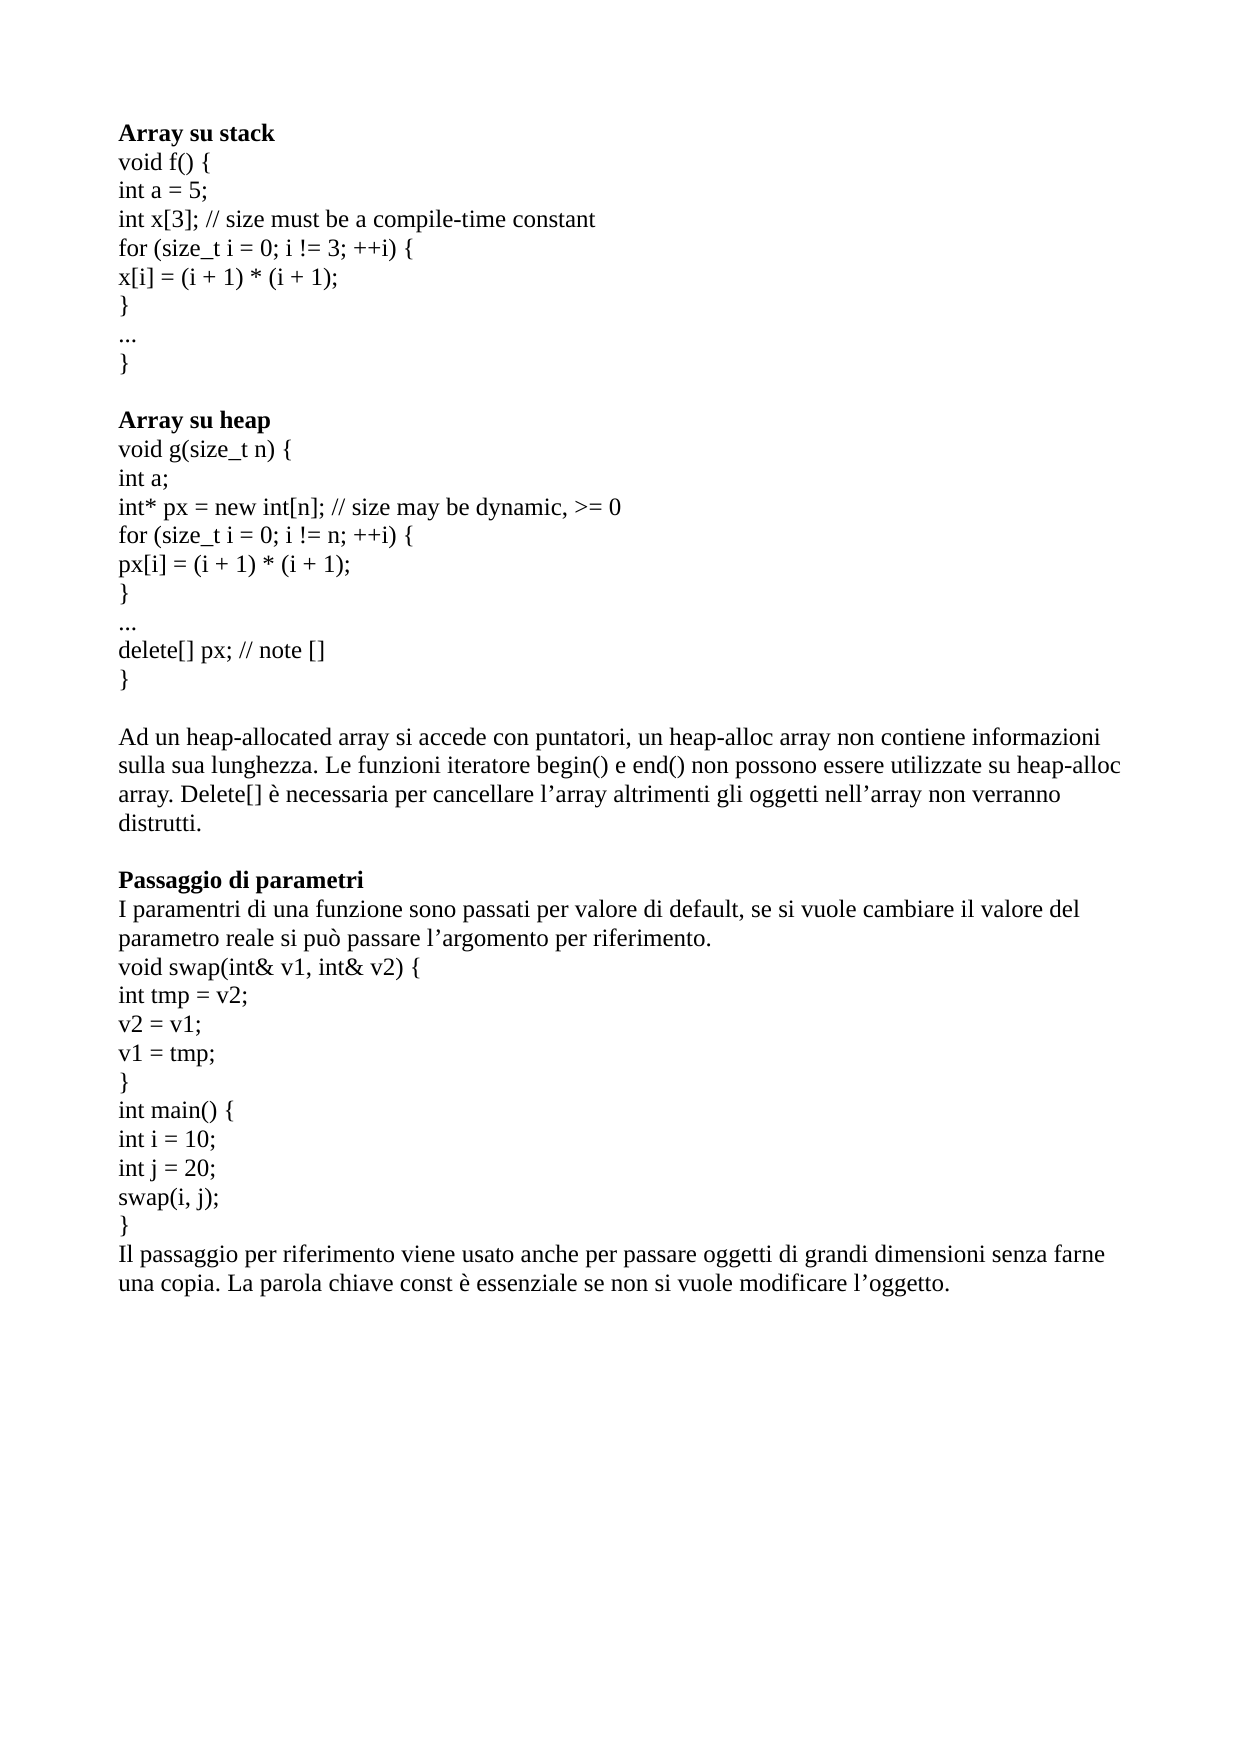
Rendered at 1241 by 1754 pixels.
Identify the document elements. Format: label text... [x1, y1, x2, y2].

text Passaggio di parametri [118, 866, 1122, 894]
text void f() { [118, 147, 1122, 176]
text Ad un heap-allocated array si accede con puntatori, un heap-alloc array non contiene informazioni sulla sua lunghezza. Le funzioni iteratore begin() e end() non possono essere utilizzate su heap-alloc array. Delete[] è necessaria per cancellare l’array altrimenti gli oggetti nell’array non verranno distrutti. [118, 722, 1122, 837]
text x[i] = (i + 1) * (i + 1); [118, 262, 1122, 291]
text int* px = new int[n]; // size may be dynamic, >= 0 [118, 492, 1122, 521]
text v1 = tmp; [118, 1038, 1122, 1067]
text Array su heap [118, 406, 1122, 434]
text int x[3]; // size must be a compile-time constant [118, 204, 1122, 233]
text } [118, 578, 1122, 607]
text int a; [118, 463, 1122, 492]
text int main() { [118, 1096, 1122, 1124]
text v2 = v1; [118, 1009, 1122, 1038]
text swap(i, j); [118, 1182, 1122, 1211]
text void g(size_t n) { [118, 434, 1122, 463]
text } [118, 1211, 1122, 1239]
text Array su stack [118, 118, 1122, 147]
text ... [118, 607, 1122, 636]
text I paramentri di una funzione sono passati per valore di default, se si vuole cambiare il valore del parametro reale si può passare l’argomento per riferimento. [118, 894, 1122, 952]
text for (size_t i = 0; i != n; ++i) { [118, 521, 1122, 549]
text int j = 20; [118, 1153, 1122, 1182]
text delete[] px; // note [] [118, 636, 1122, 664]
text } [118, 348, 1122, 377]
text px[i] = (i + 1) * (i + 1); [118, 549, 1122, 578]
text Il passaggio per riferimento viene usato anche per passare oggetti di grandi dimensioni senza farne una copia. La parola chiave const è essenziale se non si vuole modificare l’oggetto. [118, 1239, 1122, 1297]
text void swap(int& v1, int& v2) { [118, 952, 1122, 981]
text int tmp = v2; [118, 981, 1122, 1009]
text int a = 5; [118, 176, 1122, 204]
text ... [118, 319, 1122, 348]
text } [118, 1067, 1122, 1096]
text } [118, 664, 1122, 693]
text } [118, 291, 1122, 319]
text for (size_t i = 0; i != 3; ++i) { [118, 233, 1122, 262]
text int i = 10; [118, 1124, 1122, 1153]
